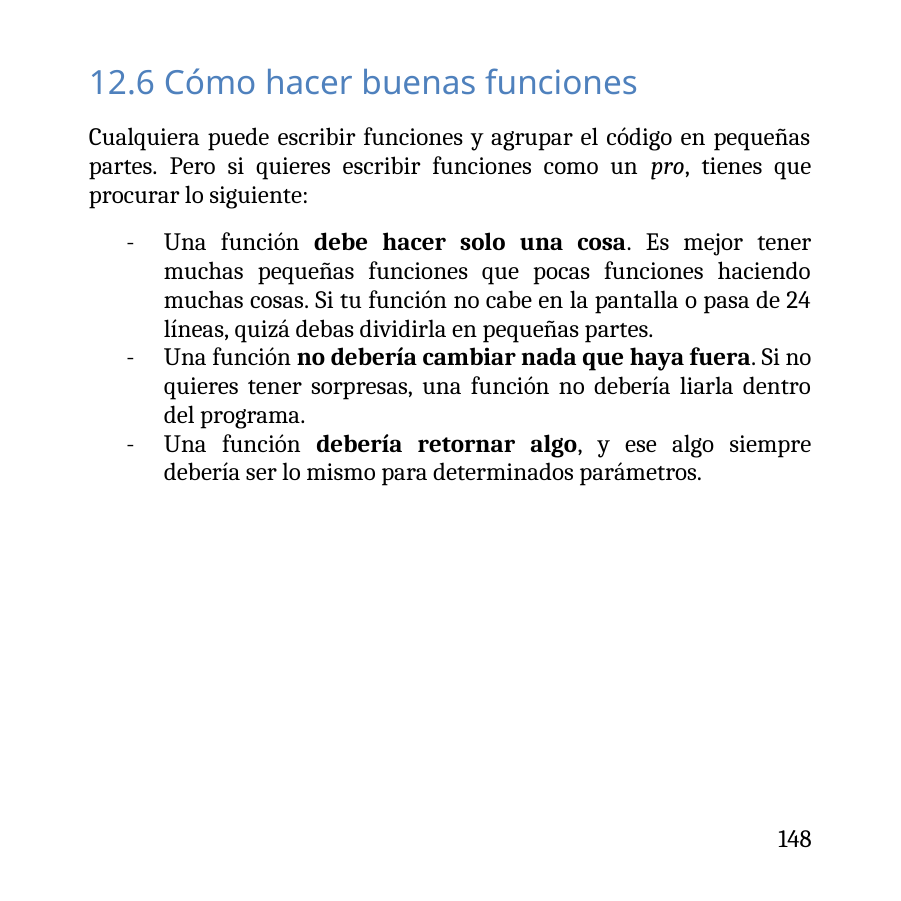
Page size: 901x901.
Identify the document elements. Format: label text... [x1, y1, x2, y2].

list Una función no debería cambiar nada que haya fuera. Si no quieres tener sorpresas, una función no debería liarla dentro del programa. [126, 343, 811, 429]
subtitle Cómo hacer buenas funciones [89, 59, 811, 104]
list Una función debe hacer solo una cosa. Es mejor tener muchas pequeñas funciones que pocas funciones haciendo muchas cosas. Si tu función no cabe en la pantalla o pasa de 24 líneas, quizá debas dividirla en pequeñas partes. [126, 228, 811, 343]
text Cualquiera puede escribir funciones y agrupar el código en pequeñas partes. Pero si quieres escribir funciones como un pro, tienes que procurar lo siguiente: [89, 123, 811, 209]
list Una función debería retornar algo, y ese algo siempre debería ser lo mismo para determinados parámetros. [126, 429, 811, 487]
